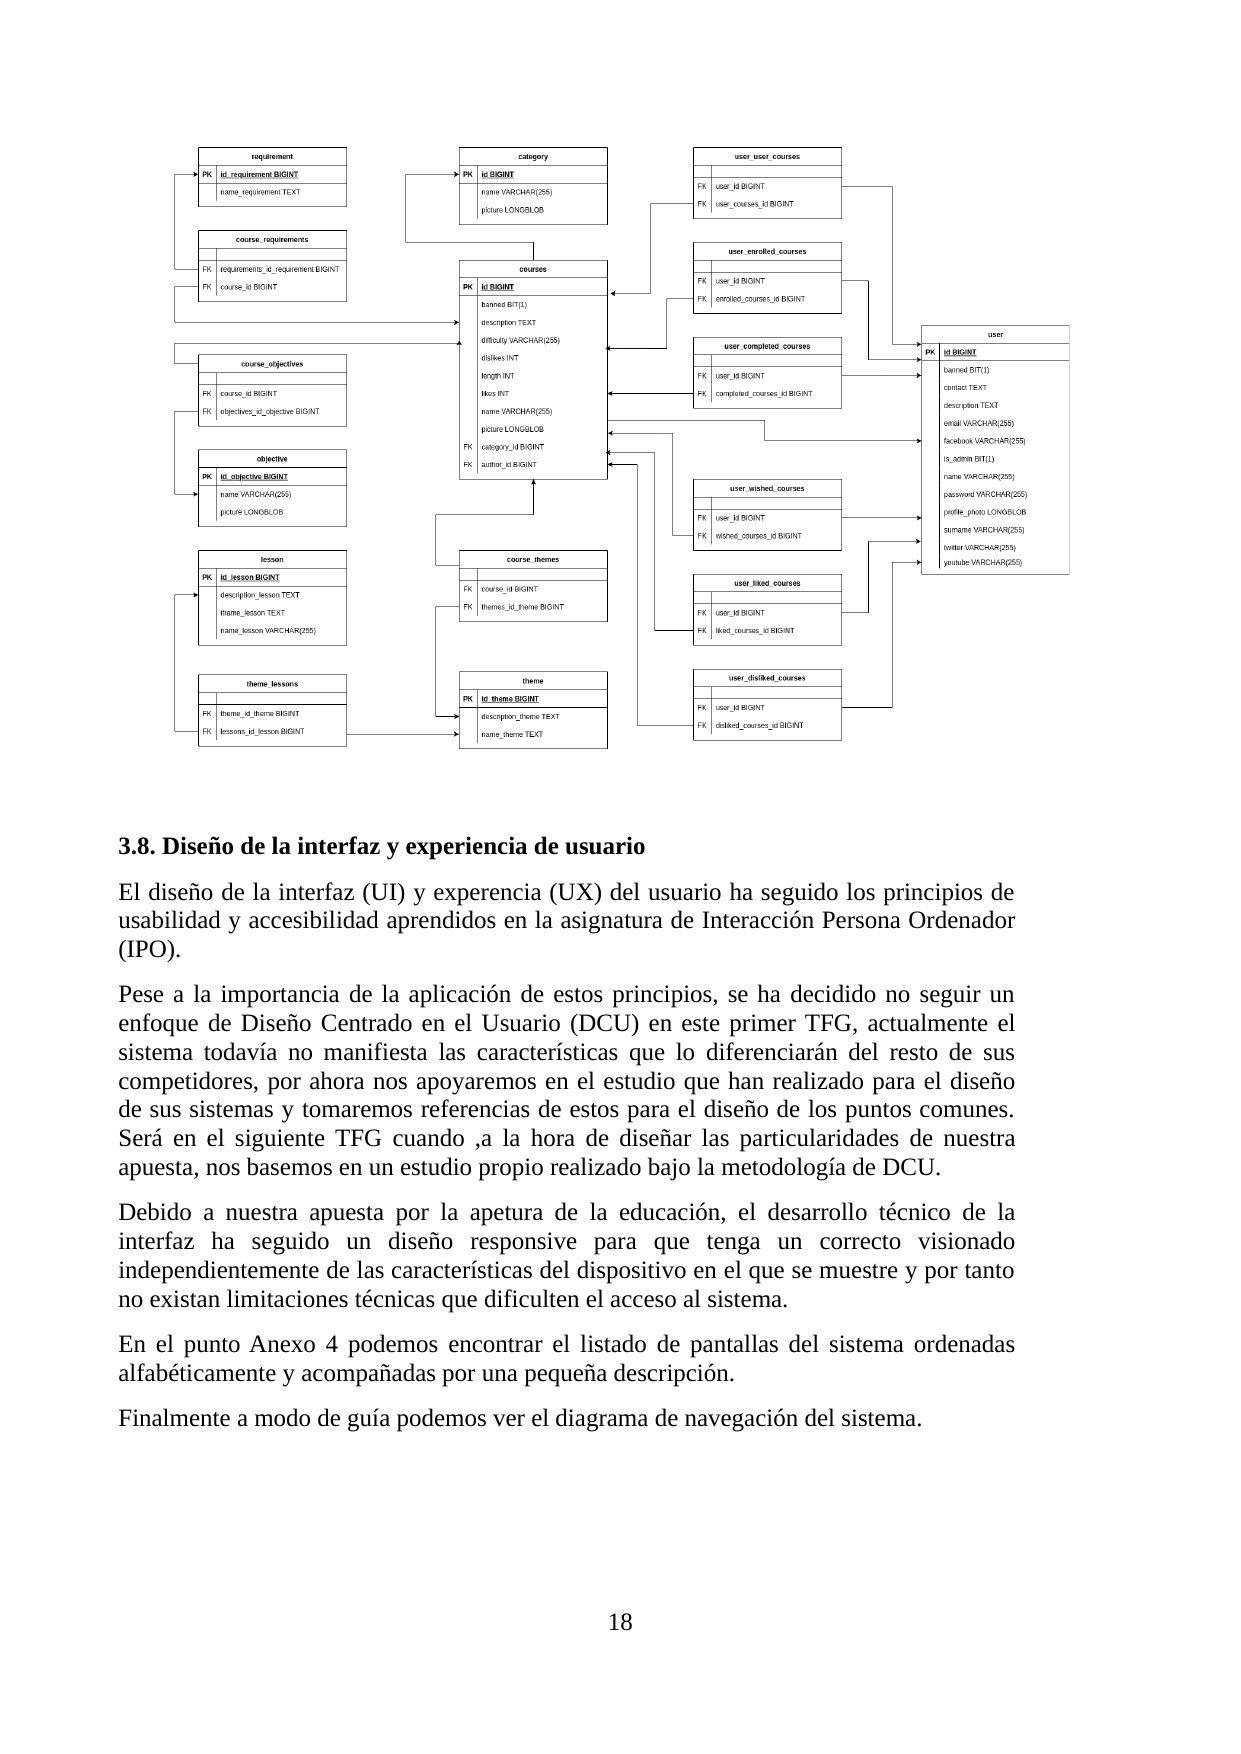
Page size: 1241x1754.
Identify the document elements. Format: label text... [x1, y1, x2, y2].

text El diseño de la interfaz (UI) y experencia (UX) del usuario ha seguido los principios de usabilidad y accesibilidad aprendidos en la asignatura de Interacción Persona Ordenador (IPO). [118, 877, 1017, 963]
picture [171, 147, 1070, 749]
text Finalmente a modo de guía podemos ver el diagrama de navegación del sistema. [118, 1403, 1017, 1432]
text En el punto Anexo 4 podemos encontrar el listado de pantallas del sistema ordenadas alfabéticamente y acompañadas por una pequeña descripción. [118, 1329, 1017, 1387]
text 3.8. Diseño de la interfaz y experiencia de usuario [118, 831, 1017, 860]
text Pese a la importancia de la aplicación de estos principios, se ha decidido no seguir un enfoque de Diseño Centrado en el Usuario (DCU) en este primer TFG, actualmente el sistema todavía no manifiesta las características que lo diferenciarán del resto de sus competidores, por ahora nos apoyaremos en el estudio que han realizado para el diseño de sus sistemas y tomaremos referencias de estos para el diseño de los puntos comunes. Será en el siguiente TFG cuando ,a la hora de diseñar las particularidades de nuestra apuesta, nos basemos en un estudio propio realizado bajo la metodología de DCU. [118, 979, 1017, 1181]
text Debido a nuestra apuesta por la apetura de la educación, el desarrollo técnico de la interfaz ha seguido un diseño responsive para que tenga un correcto visionado independientemente de las características del dispositivo en el que se muestre y por tanto no existan limitaciones técnicas que dificulten el acceso al sistema. [118, 1197, 1017, 1312]
